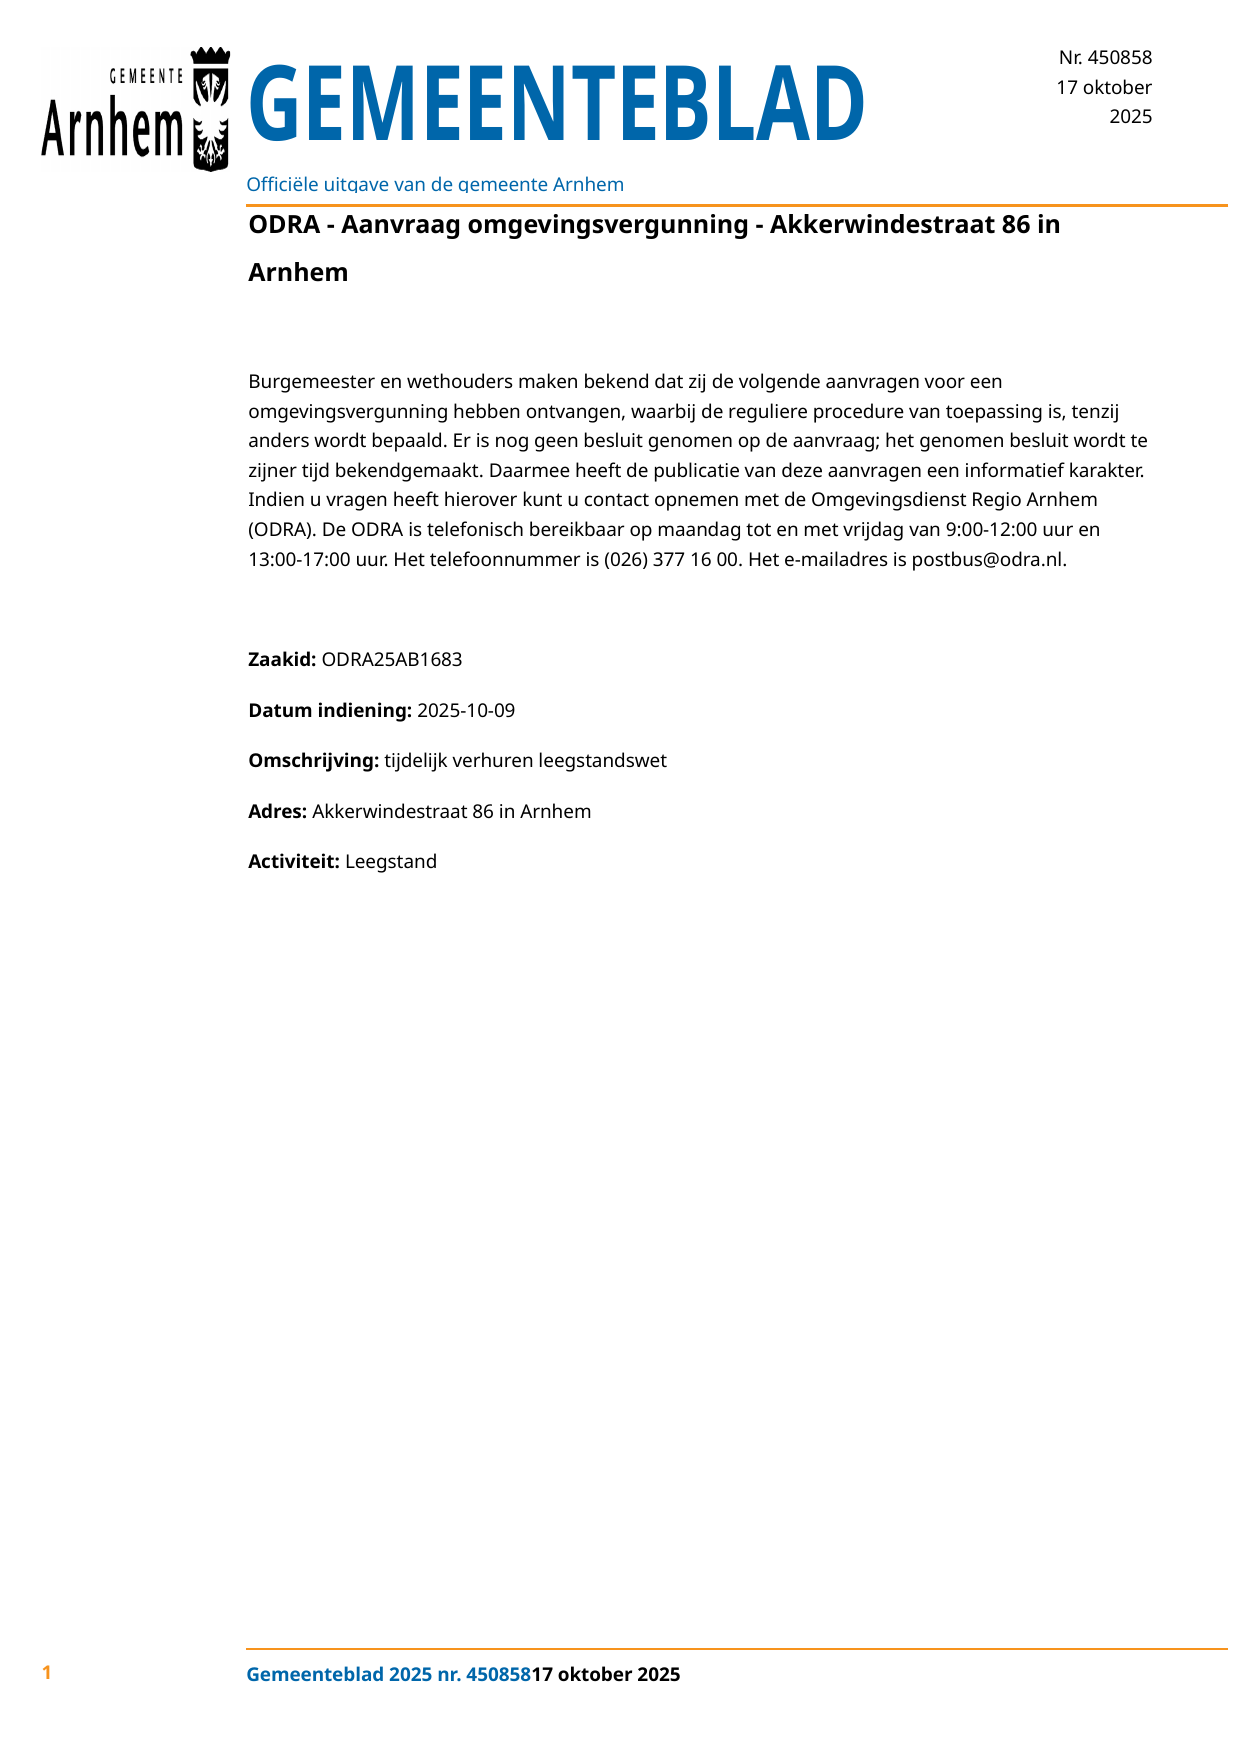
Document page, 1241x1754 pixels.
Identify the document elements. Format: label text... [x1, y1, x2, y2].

text ODRA - Aanvraag omgevingsvergunning - Akkerwindestraat 86 in Arnhem [248, 207, 1152, 288]
text Omschrijving: tijdelijk verhuren leegstandswet [248, 747, 1152, 773]
text Datum indiening: 2025-10-09 [248, 697, 1152, 723]
text Activiteit: Leegstand [248, 848, 1152, 874]
text Burgemeester en wethouders maken bekend dat zij de volgende aanvragen voor een omgevingsvergunning hebben ontvangen, waarbij de reguliere procedure van toepassing is, tenzij anders wordt bepaald. Er is nog geen besluit genomen op de aanvraag; het genomen besluit wordt te zijner tijd bekendgemaakt. Daarmee heeft de publicatie van deze aanvragen een informatief karakter. Indien u vragen heeft hierover kunt u contact opnemen met de Omgevingsdienst Regio Arnhem (ODRA). De ODRA is telefonisch bereikbaar op maandag tot en met vrijdag van 9:00-12:00 uur en 13:00-17:00 uur. Het telefoonnummer is (026) 377 16 00. Het e-mailadres is postbus@odra.nl. [248, 368, 1152, 572]
text Adres: Akkerwindestraat 86 in Arnhem [248, 798, 1152, 824]
picture [41, 47, 231, 172]
text Zaakid: ODRA25AB1683 [248, 647, 1152, 672]
